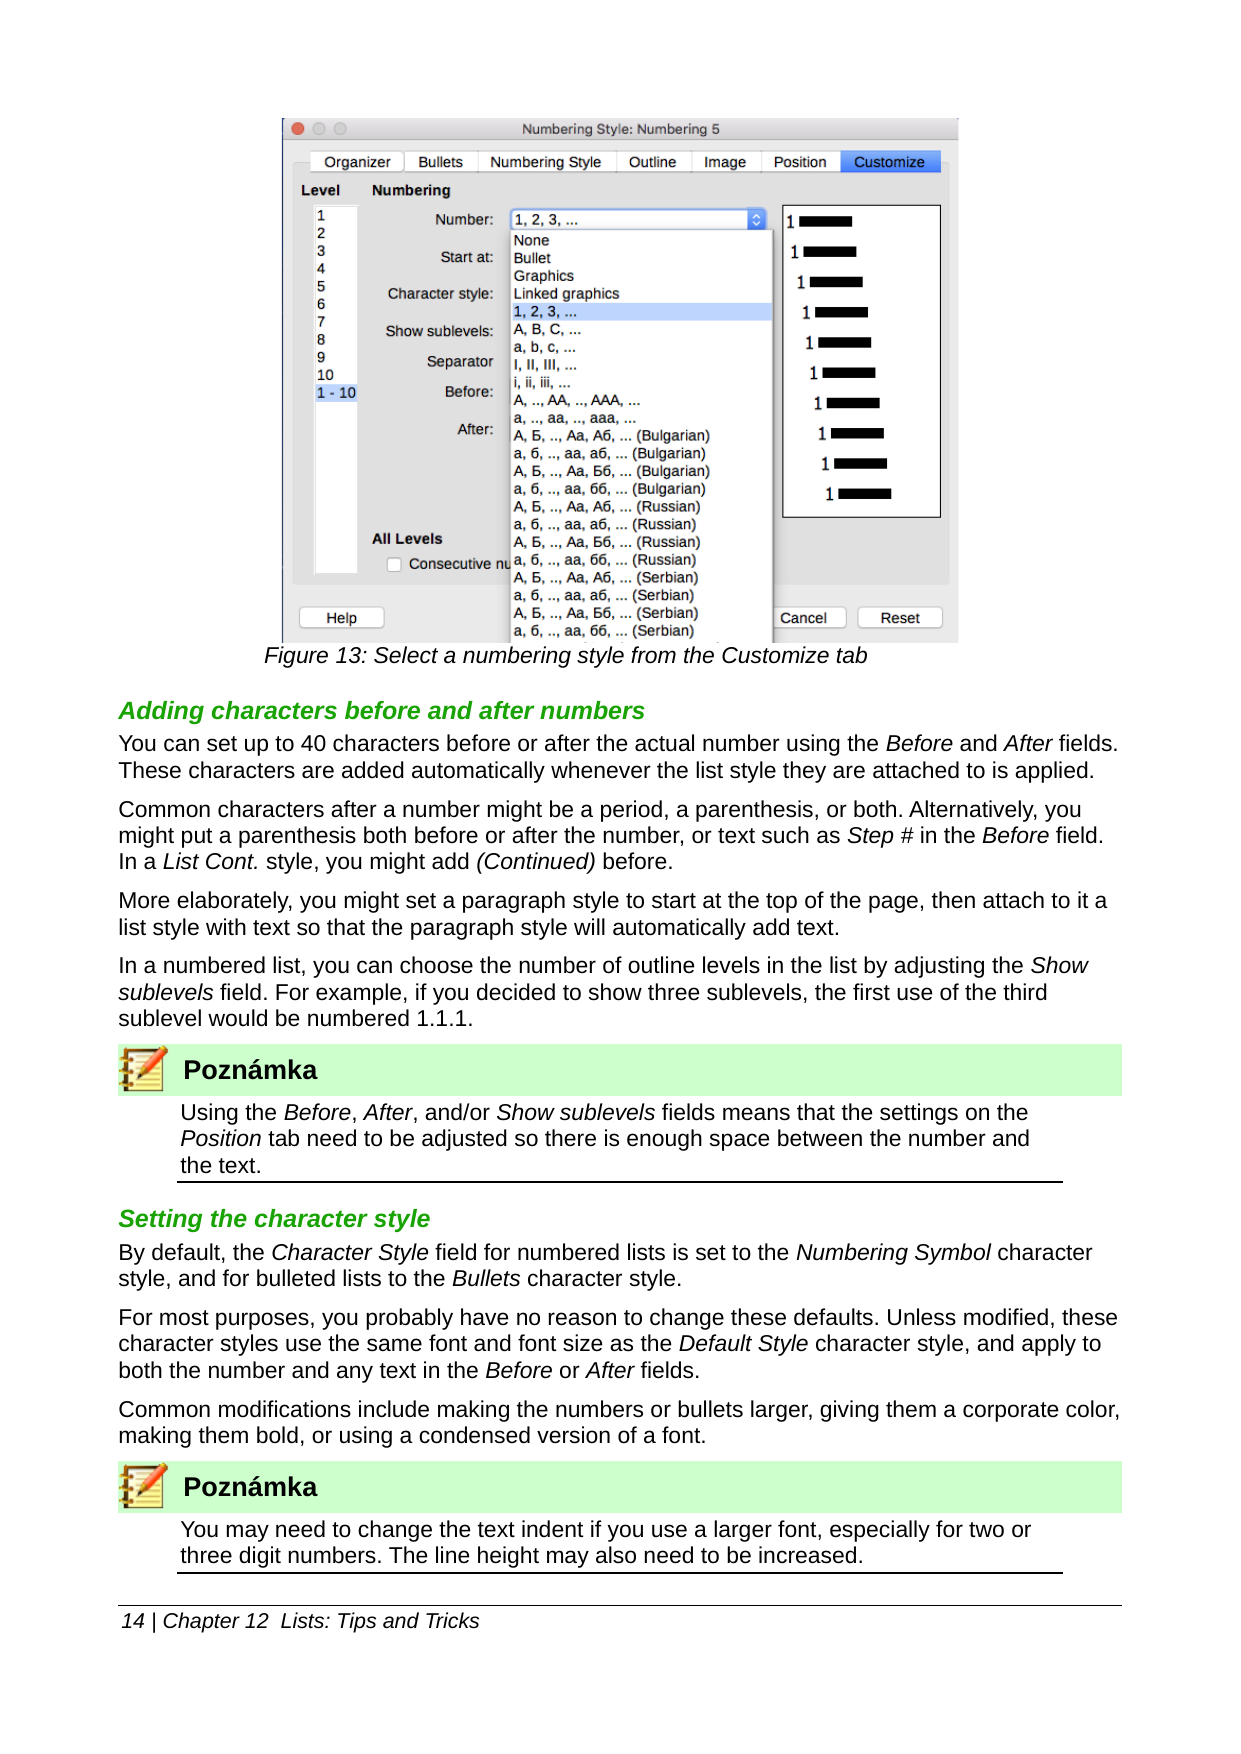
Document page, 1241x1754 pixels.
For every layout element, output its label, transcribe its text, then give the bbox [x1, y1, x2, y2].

text For most purposes, you probably have no reason to change these defaults. Unless modified, these character styles use the same font and font size as the Default Style character style, and apply to both the number and any text in the Before or After fields. [118, 1304, 1122, 1383]
text Common modifications include making the numbers or bullets larger, giving them a corporate color, making them bold, or using a condensed version of a font. [118, 1396, 1122, 1448]
text You may need to change the text indent if you use a larger font, especially for two or three digit numbers. The line height may also need to be increased. [177, 1513, 1063, 1572]
text More elaborately, you might set a paragraph style to start at the top of the page, then attach to it a list style with text so that the paragraph style will automatically add text. [118, 887, 1122, 940]
picture [119, 1044, 170, 1095]
picture [119, 1461, 170, 1512]
text By default, the Character Style field for numbered lists is set to the Numbering Symbol character style, and for bulleted lists to the Bullets character style. [118, 1239, 1122, 1292]
subtitle Poznámka [118, 1044, 1122, 1096]
subtitle Setting the character style [118, 1204, 1122, 1233]
text Using the Before, After, and/or Show sublevels fields means that the settings on the Position tab need to be adjusted so there is enough space between the number and the text. [177, 1096, 1063, 1181]
picture [281, 118, 959, 643]
text You can set up to 40 characters before or after the actual number using the Before and After fields. These characters are added automatically whenever the list style they are attached to is applied. [118, 730, 1122, 783]
text In a numbered list, you can choose the number of outline levels in the list by adjusting the Show sublevels field. For example, if you decided to show three sublevels, the first use of the third sublevel would be numbered 1.1.1. [118, 952, 1122, 1031]
text Common characters after a number might be a period, a parenthesis, or both. Alternatively, you might put a parenthesis both before or after the number, or text such as Step # in the Before field. In a List Cont. style, you might add (Continued) before. [118, 796, 1122, 874]
text Figure 13: Select a numbering style from the Customize tab [264, 643, 976, 669]
subtitle Adding characters before and after numbers [118, 696, 1122, 724]
subtitle Poznámka [118, 1461, 1122, 1513]
